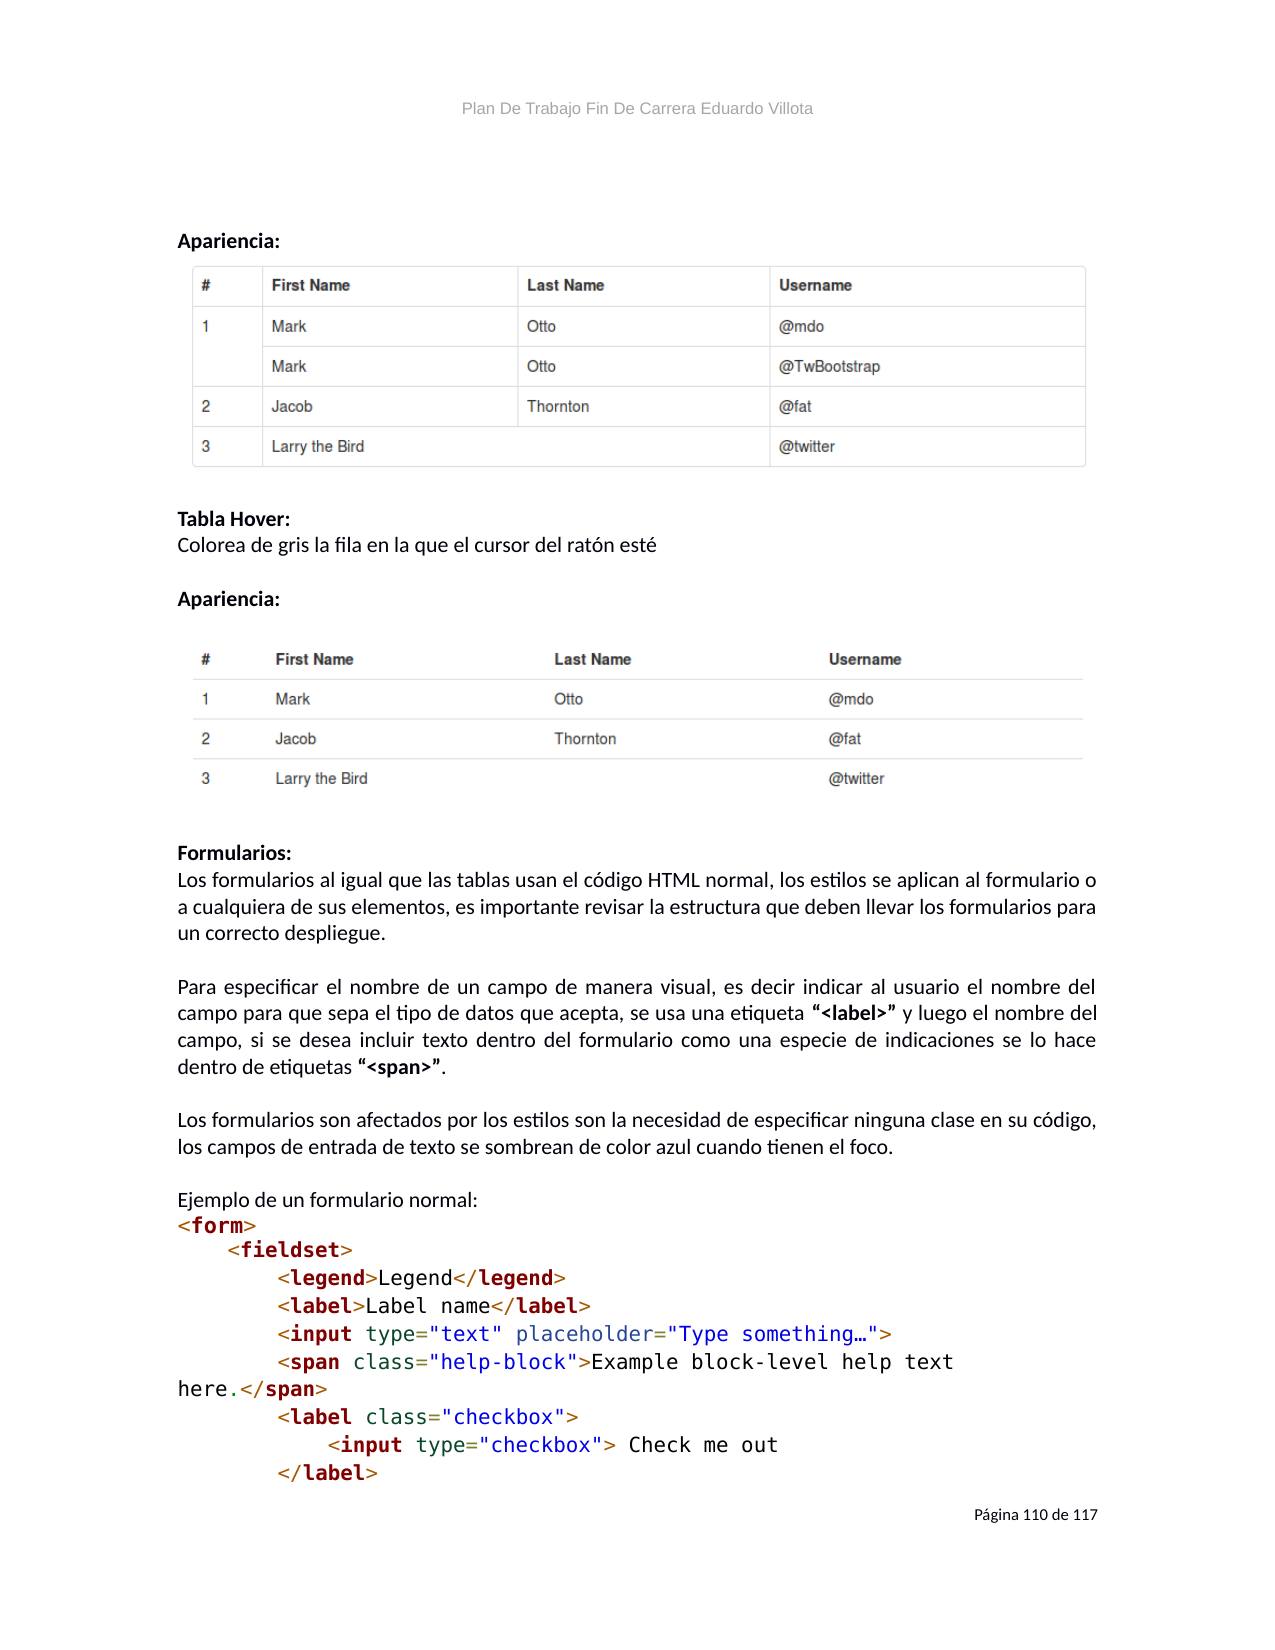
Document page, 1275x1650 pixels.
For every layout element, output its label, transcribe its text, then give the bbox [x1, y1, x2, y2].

text Formularios: [177, 839, 1098, 866]
text Para especificar el nombre de un campo de manera visual, es decir indicar al usuario el nombre del campo para que sepa el tipo de datos que acepta, se usa una etiqueta “<label>” y luego el nombre del campo, si se desea incluir texto dentro del formulario como una especie de indicaciones se lo hace dentro de etiquetas “<span>”. [177, 973, 1098, 1079]
text <form> [177, 1213, 1098, 1238]
text <label class="checkbox"> [177, 1405, 1098, 1429]
text <legend>Legend</legend> [177, 1266, 1098, 1291]
picture [177, 254, 1098, 479]
text </label> [177, 1461, 1098, 1485]
text <fieldset> [177, 1238, 1098, 1263]
text Apariencia: [177, 228, 1098, 254]
text <label>Label name</label> [177, 1294, 1098, 1318]
text <input type="text" placeholder="Type something…"> [177, 1322, 1098, 1346]
picture [177, 638, 1098, 813]
text Los formularios al igual que las tablas usan el código HTML normal, los estilos se aplican al formulario o a cualquiera de sus elementos, es importante revisar la estructura que deben llevar los formularios para un correcto despliegue. [177, 866, 1098, 946]
text Ejemplo de un formulario normal: [177, 1186, 1098, 1213]
text <input type="checkbox"> Check me out [177, 1433, 1098, 1457]
text Apariencia: [177, 585, 1098, 612]
text Tabla Hover: [177, 505, 1098, 532]
text <span class="help-block">Example block-level help text here.</span> [177, 1350, 1098, 1402]
text Colorea de gris la fila en la que el cursor del ratón esté [177, 532, 1098, 558]
text Los formularios son afectados por los estilos son la necesidad de especificar ninguna clase en su código, los campos de entrada de texto se sombrean de color azul cuando tienen el foco. [177, 1106, 1098, 1159]
